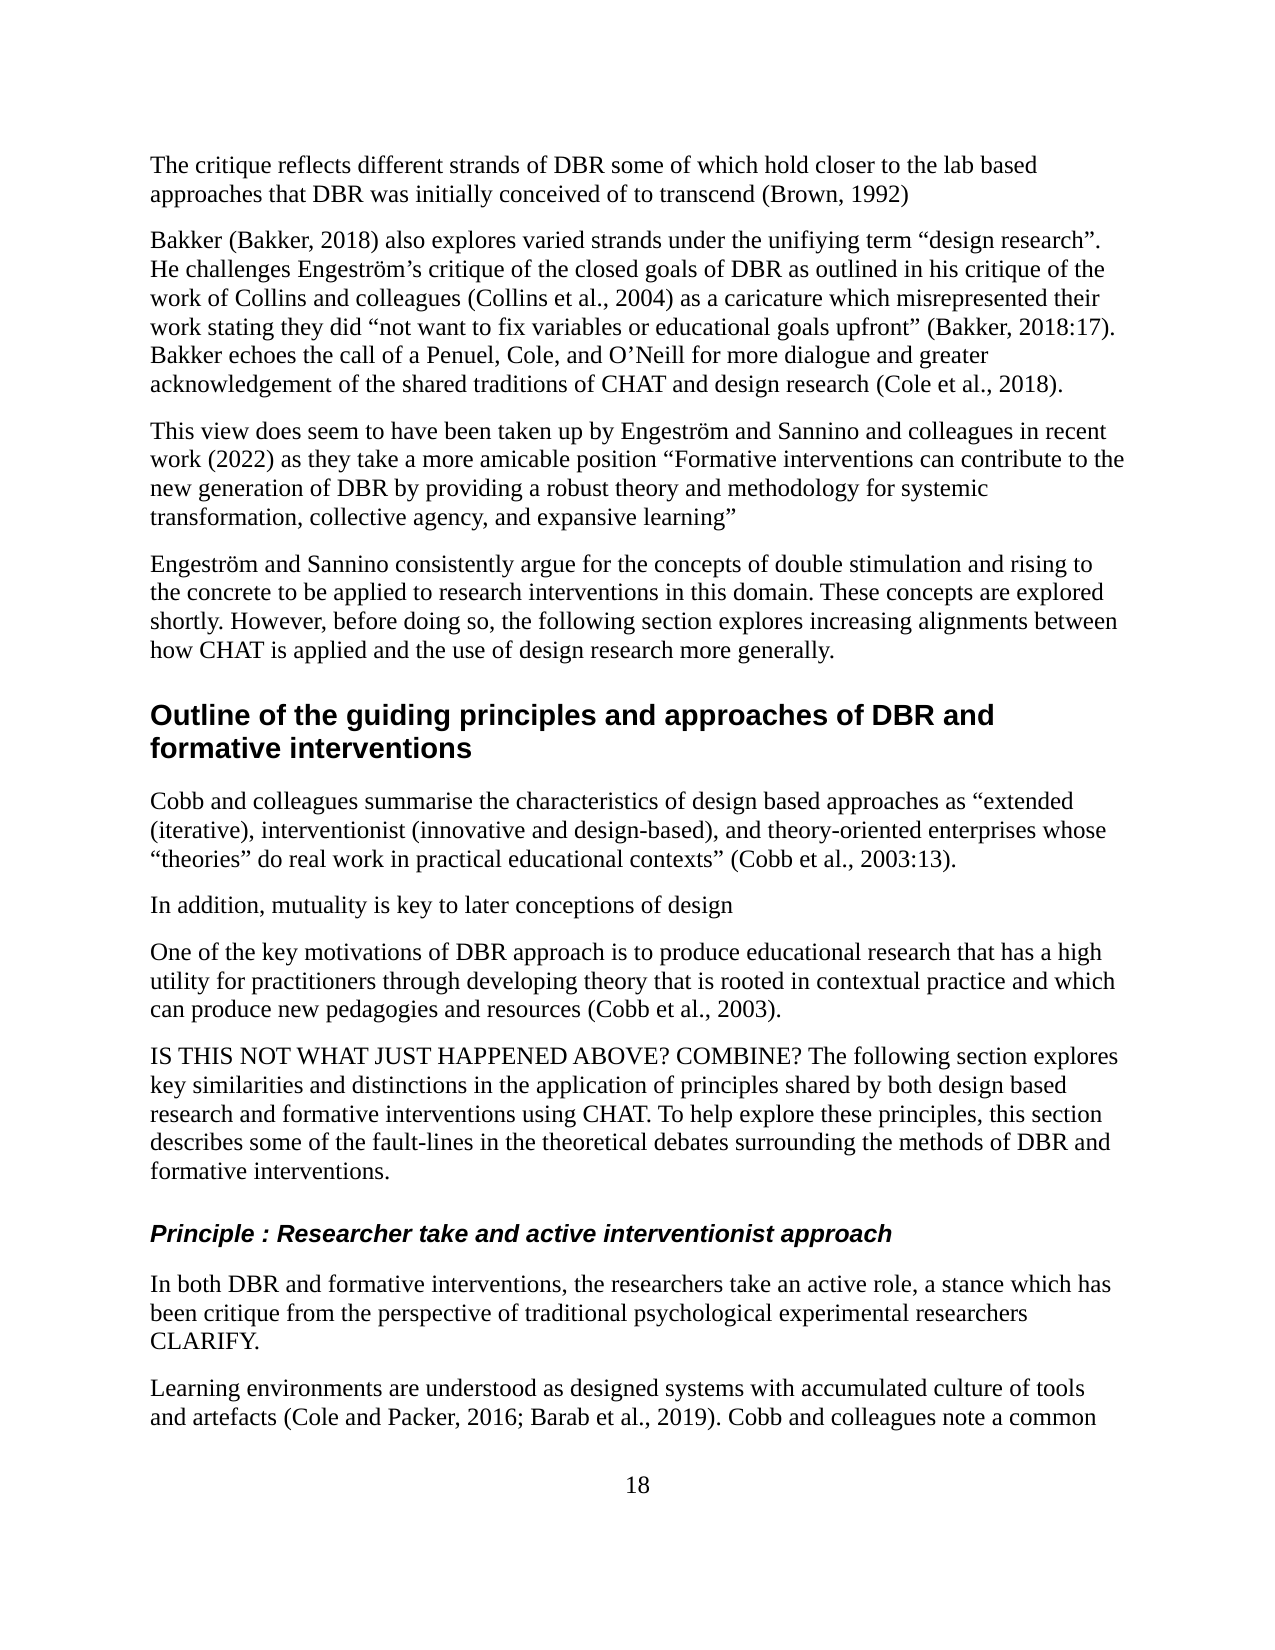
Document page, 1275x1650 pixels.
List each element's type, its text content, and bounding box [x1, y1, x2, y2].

text Cobb and colleagues summarise the characteristics of design based approaches as “extended (iterative), interventionist (innovative and design-based), and theory-oriented enterprises whose “theories” do real work in practical educational contexts” (Cobb et al., 2003:13). [150, 786, 1125, 872]
subtitle Outline of the guiding principles and approaches of DBR and formative interventions [150, 698, 1125, 765]
text Learning environments are understood as designed systems with accumulated culture of tools and artefacts (Cole and Packer, 2016; Barab et al., 2019). Cobb and colleagues note a common [150, 1373, 1125, 1431]
text In both DBR and formative interventions, the researchers take an active role, a stance which has been critique from the perspective of traditional psychological experimental researchers CLARIFY. [150, 1269, 1125, 1355]
text In addition, mutuality is key to later conceptions of design [150, 890, 1125, 919]
text This view does seem to have been taken up by Engeström and Sannino and colleagues in recent work (2022) as they take a more amicable position “Formative interventions can contribute to the new generation of DBR by providing a robust theory and methodology for systemic transformation, collective agency, and expansive learning” [150, 416, 1125, 531]
text Engeström and Sannino consistently argue for the concepts of double stimulation and rising to the concrete to be applied to research interventions in this domain. These concepts are explored shortly. However, before doing so, the following section explores increasing alignments between how CHAT is applied and the use of design research more generally. [150, 549, 1125, 664]
text One of the key motivations of DBR approach is to produce educational research that has a high utility for practitioners through developing theory that is rooted in contextual practice and which can produce new pedagogies and resources (Cobb et al., 2003). [150, 937, 1125, 1023]
subtitle Principle : Researcher take and active interventionist approach [150, 1219, 1125, 1247]
text The critique reflects different strands of DBR some of which hold closer to the lab based approaches that DBR was initially conceived of to transcend (Brown, 1992) [150, 150, 1125, 207]
text Bakker (Bakker, 2018) also explores varied strands under the unifiying term “design research”. He challenges Engeström’s critique of the closed goals of DBR as outlined in his critique of the work of Collins and colleagues (Collins et al., 2004) as a caricature which misrepresented their work stating they did “not want to fix variables or educational goals upfront” (Bakker, 2018:17). Bakker echoes the call of a Penuel, Cole, and O’Neill for more dialogue and greater acknowledgement of the shared traditions of CHAT and design research (Cole et al., 2018). [150, 225, 1125, 398]
text IS THIS NOT WHAT JUST HAPPENED ABOVE? COMBINE? The following section explores key similarities and distinctions in the application of principles shared by both design based research and formative interventions using CHAT. To help explore these principles, this section describes some of the fault-lines in the theoretical debates surrounding the methods of DBR and formative interventions. [150, 1041, 1125, 1185]
